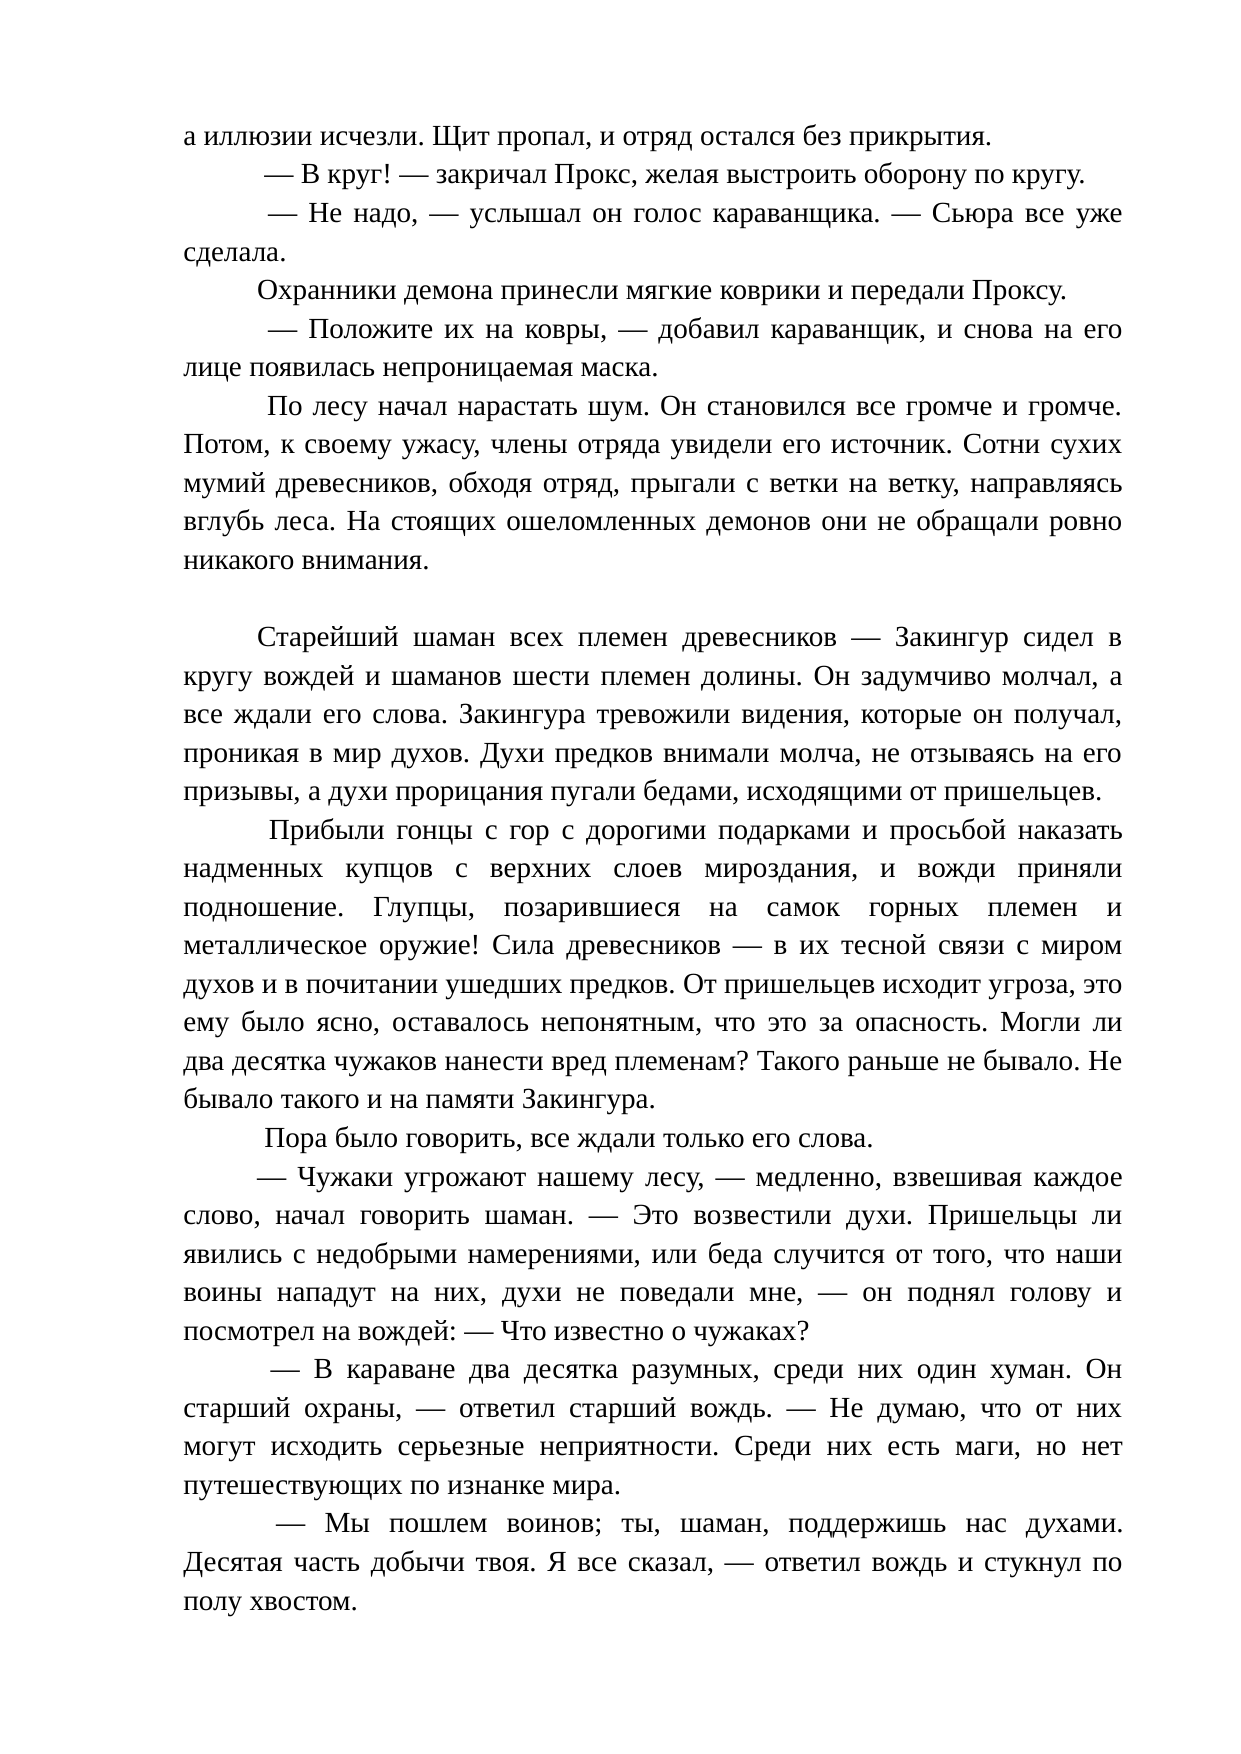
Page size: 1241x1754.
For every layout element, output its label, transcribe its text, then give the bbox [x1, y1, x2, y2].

text Пора было говорить, все ждали только его слова. [183, 1120, 1123, 1154]
text Старейший шаман всех племен древесников — Закингур сидел в кругу вождей и шаманов шести племен долины. Он задумчиво молчал, а все ждали его слова. Закингура тревожили видения, которые он получал, проникая в мир духов. Духи предков внимали молча, не отзываясь на его призывы, а духи прорицания пугали бедами, исходящими от пришельцев. [183, 619, 1123, 807]
text — Положите их на ковры, — добавил караванщик, и снова на его лице появилась непроницаемая маска. [183, 311, 1123, 383]
text — Чужаки угрожают нашему лесу, — медленно, взвешивая каждое слово, начал говорить шаман. — Это возвестили духи. Пришельцы ли явились с недобрыми намерениями, или беда случится от того, что наши воины нападут на них, духи не поведали мне, — он поднял голову и посмотрел на вождей: — Что известно о чужаках? [183, 1159, 1123, 1346]
text — В круг! — закричал Прокс, желая выстроить оборону по кругу. [183, 157, 1123, 190]
text а иллюзии исчезли. Щит пропал, и отряд остался без прикрытия. [183, 118, 1123, 152]
text Охранники демона принесли мягкие коврики и передали Проксу. [183, 272, 1123, 306]
text По лесу начал нарастать шум. Он становился все громче и громче. Потом, к своему ужасу, члены отряда увидели его источник. Сотни сухих мумий древесников, обходя отряд, прыгали с ветки на ветку, направляясь вглубь леса. На стоящих ошеломленных демонов они не обращали ровно никакого внимания. [183, 388, 1123, 576]
text — В караване два десятка разумных, среди них один хуман. Он старший охраны, — ответил старший вождь. — Не думаю, что от них могут исходить серьезные неприятности. Среди них есть маги, но нет путешествующих по изнанке мира. [183, 1351, 1123, 1501]
text — Мы пошлем воинов; ты, шаман, поддержишь нас духами. Десятая часть добычи твоя. Я все сказал, — ответил вождь и стукнул по полу хвостом. [183, 1506, 1123, 1616]
text Прибыли гонцы с гор с дорогими подарками и просьбой наказать надменных купцов с верхних слоев мироздания, и вожди приняли подношение. Глупцы, позарившиеся на самок горных племен и металлическое оружие! Сила древесников — в их тесной связи с миром духов и в почитании ушедших предков. От пришельцев исходит угроза, это ему было ясно, оставалось непонятным, что это за опасность. Могли ли два десятка чужаков нанести вред племенам? Такого раньше не бывало. Не бывало такого и на памяти Закингура. [183, 812, 1123, 1115]
text — Не надо, — услышал он голос караванщика. — Сьюра все уже сделала. [183, 195, 1123, 267]
